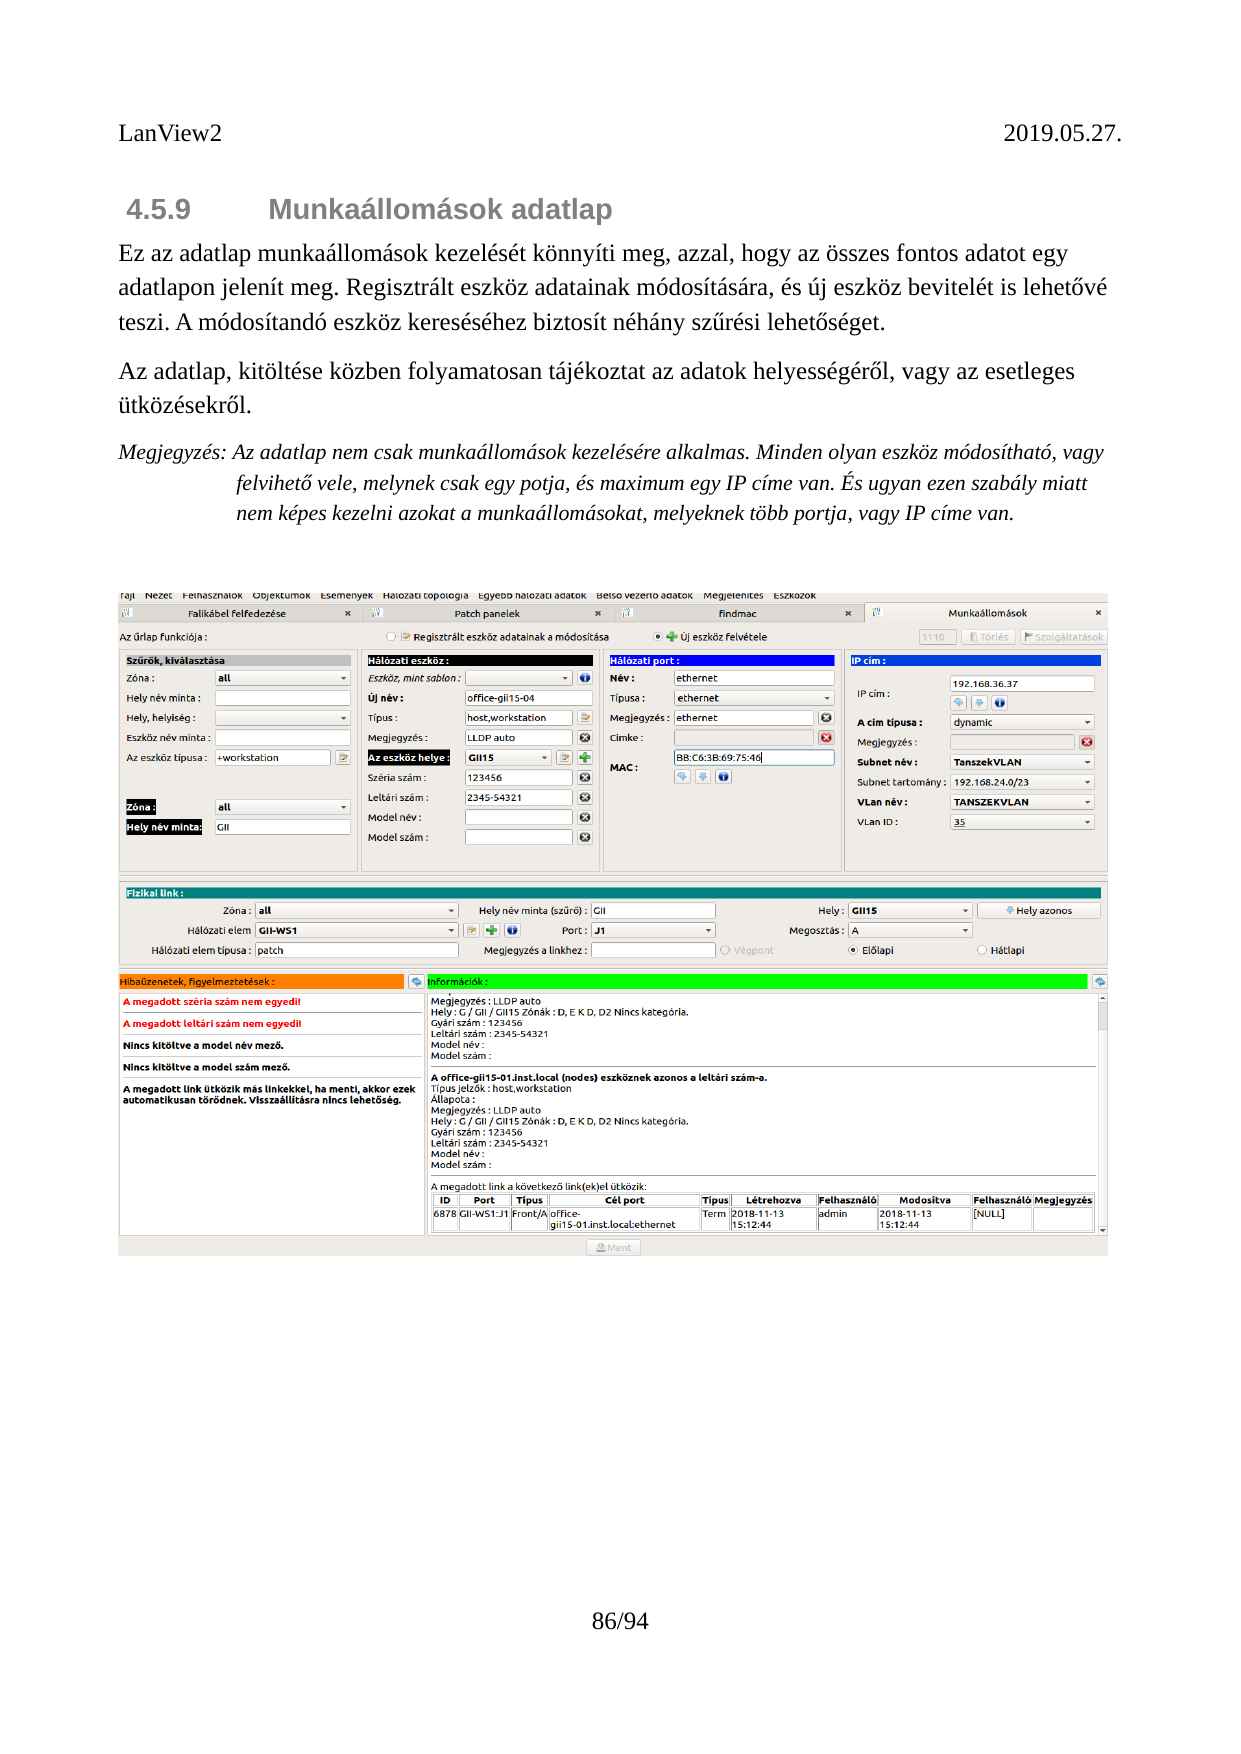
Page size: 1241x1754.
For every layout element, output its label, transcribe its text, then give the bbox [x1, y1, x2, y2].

text Az adatlap, kitöltése közben folyamatosan tájékoztat az adatok helyességéről, vagy az esetleges ütközésekről. [118, 356, 1122, 419]
picture [118, 593, 1108, 1256]
text Ez az adatlap munkaállomások kezelését könnyíti meg, azzal, hogy az összes fontos adatot egy adatlapon jelenít meg. Regisztrált eszköz adatainak módosítására, és új eszköz bevitelét is lehetővé teszi. A módosítandó eszköz kereséséhez biztosít néhány szűrési lehetőséget. [118, 238, 1122, 335]
subtitle Munkaállomások adatlap [118, 192, 1122, 225]
text Megjegyzés: Az adatlap nem csak munkaállomások kezelésére alkalmas. Minden olyan eszköz módosítható, vagy felvihető vele, melynek csak egy potja, és maximum egy IP címe van. És ugyan ezen szabály miatt nem képes kezelni azokat a munkaállomásokat, melyeknek több portja, vagy IP címe van. [118, 439, 1122, 525]
